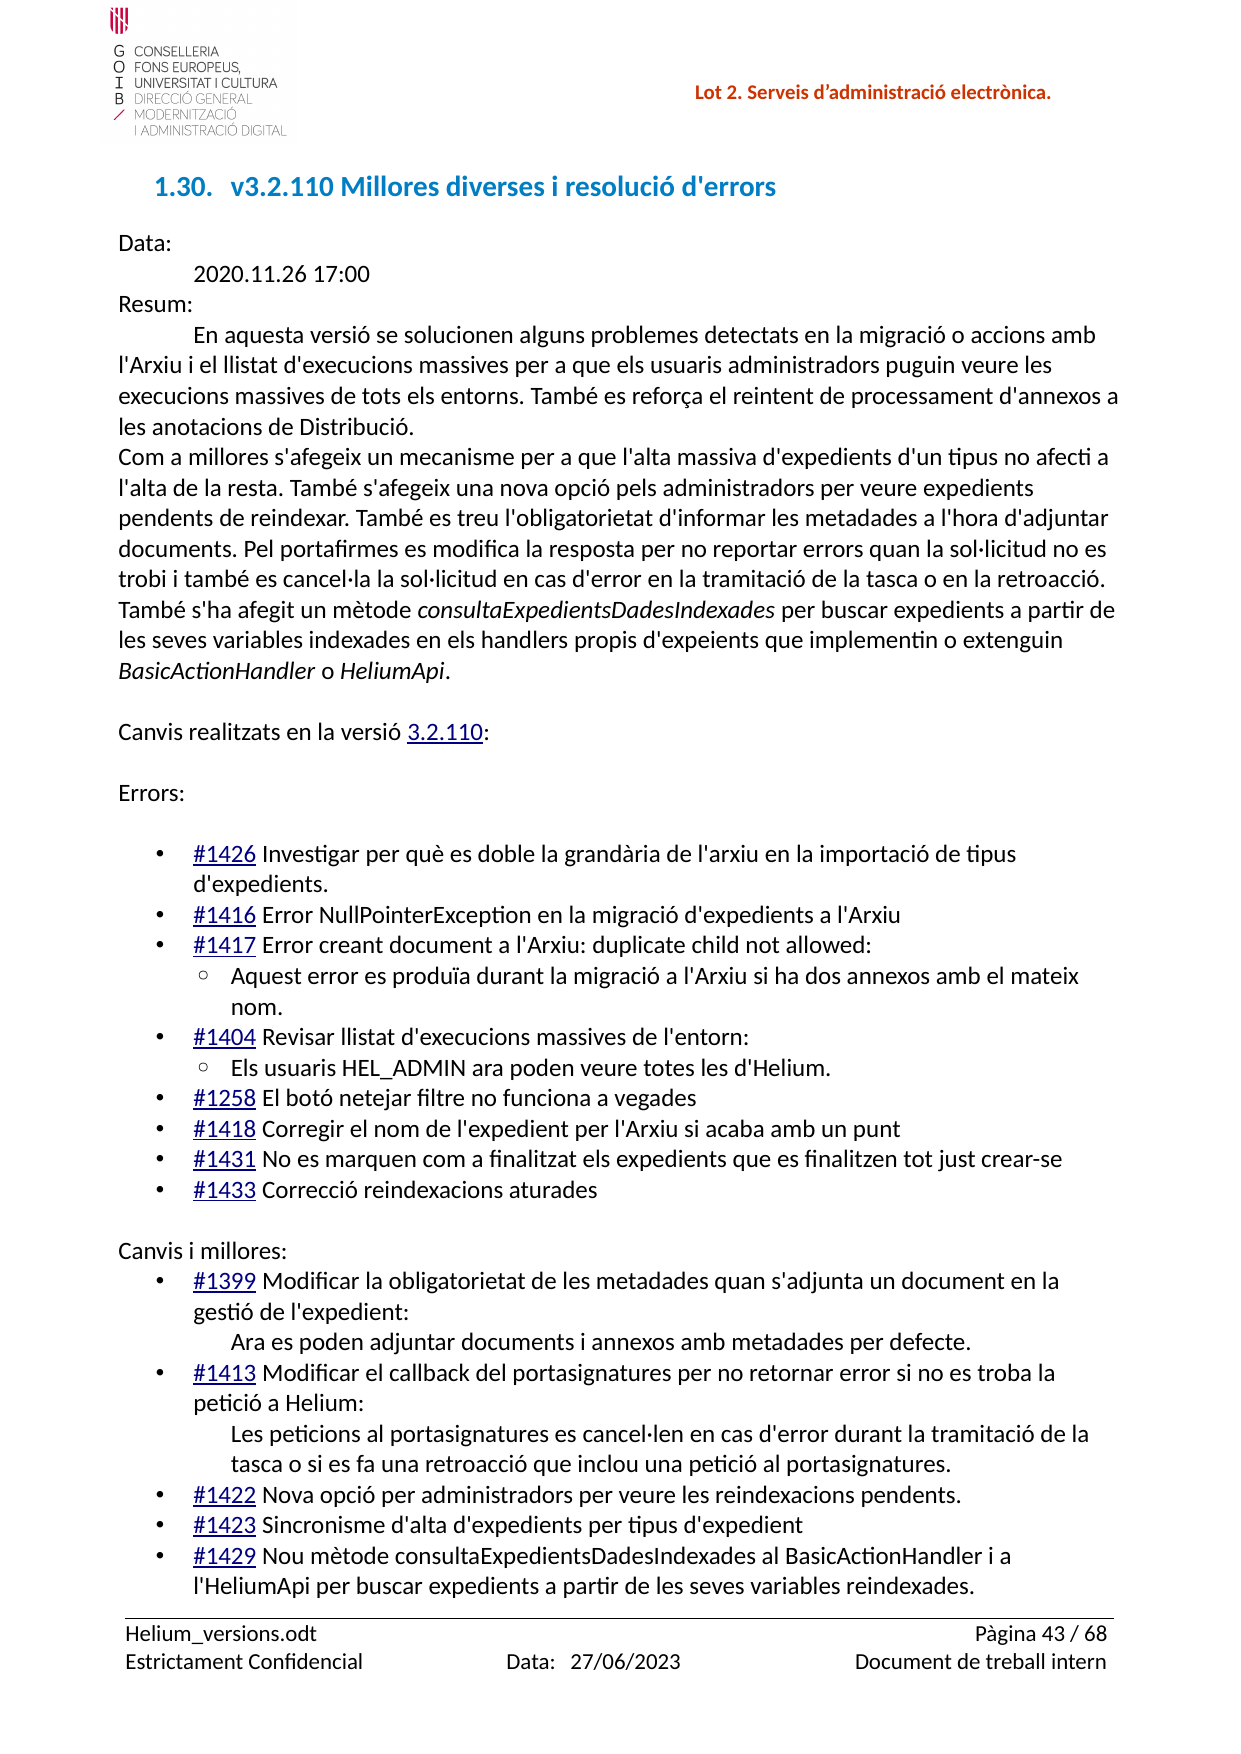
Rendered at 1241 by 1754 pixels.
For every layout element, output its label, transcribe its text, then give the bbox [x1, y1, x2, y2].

list #1431 No es marquen com a finalitzat els expedients que es finalitzen tot just crear-se [156, 1143, 1122, 1174]
list #1404 Revisar llistat d'execucions massives de l'entorn: [156, 1021, 1122, 1052]
list #1417 Error creant document a l'Arxiu: duplicate child not allowed: [156, 929, 1122, 960]
text Resum: [118, 289, 1122, 319]
list #1429 Nou mètode consultaExpedientsDadesIndexades al BasicActionHandler i a l'HeliumApi per buscar expedients a partir de les seves variables reindexades. [156, 1540, 1122, 1601]
text Canvis i millores: [118, 1235, 1122, 1265]
list Aquest error es produïa durant la migració a l'Arxiu si ha dos annexos amb el mateix nom. [193, 960, 1122, 1021]
list #1416 Error NullPointerException en la migració d'expedients a l'Arxiu [156, 899, 1122, 929]
list Ara es poden adjuntar documents i annexos amb metadades per defecte. [193, 1326, 1122, 1357]
list Els usuaris HEL_ADMIN ara poden veure totes les d'Helium. [193, 1052, 1122, 1082]
list #1399 Modificar la obligatorietat de les metadades quan s'adjunta un document en la gestió de l'expedient: [156, 1265, 1122, 1326]
list #1423 Sincronisme d'alta d'expedients per tipus d'expedient [156, 1509, 1122, 1540]
list #1433 Correcció reindexacions aturades [156, 1174, 1122, 1204]
list #1258 El botó netejar filtre no funciona a vegades [156, 1082, 1122, 1113]
list #1426 Investigar per què es doble la grandària de l'arxiu en la importació de tipus d'expedients. [156, 838, 1122, 899]
text 2020.11.26 17:00 [118, 258, 1122, 289]
text Errors: [118, 777, 1122, 807]
text En aquesta versió se solucionen alguns problemes detectats en la migració o accions amb l'Arxiu i el llistat d'execucions massives per a que els usuaris administradors puguin veure les execucions massives de tots els entorns. També es reforça el reintent de processament d'annexos a les anotacions de Distribució. [118, 319, 1122, 441]
list #1413 Modificar el callback del portasignatures per no retornar error si no es troba la petició a Helium: [156, 1357, 1122, 1418]
subtitle v3.2.110 Millores diverses i resolució d'errors [153, 168, 1122, 204]
list #1418 Corregir el nom de l'expedient per l'Arxiu si acaba amb un punt [156, 1113, 1122, 1143]
picture [100, 0, 297, 144]
text Canvis realitzats en la versió 3.2.110: [118, 716, 1122, 746]
text Data: [118, 228, 1122, 258]
text Com a millores s'afegeix un mecanisme per a que l'alta massiva d'expedients d'un tipus no afecti a l'alta de la resta. També s'afegeix una nova opció pels administradors per veure expedients pendents de reindexar. També es treu l'obligatorietat d'informar les metadades a l'hora d'adjuntar documents. Pel portafirmes es modifica la resposta per no reportar errors quan la sol·licitud no es trobi i també es cancel·la la sol·licitud en cas d'error en la tramitació de la tasca o en la retroacció. També s'ha afegit un mètode consultaExpedientsDadesIndexades per buscar expedients a partir de les seves variables indexades en els handlers propis d'expeients que implementin o extenguin BasicActionHandler o HeliumApi. [118, 441, 1122, 685]
list #1422 Nova opció per administradors per veure les reindexacions pendents. [156, 1479, 1122, 1509]
list Les peticions al portasignatures es cancel·len en cas d'error durant la tramitació de la tasca o si es fa una retroacció que inclou una petició al portasignatures. [193, 1418, 1122, 1479]
